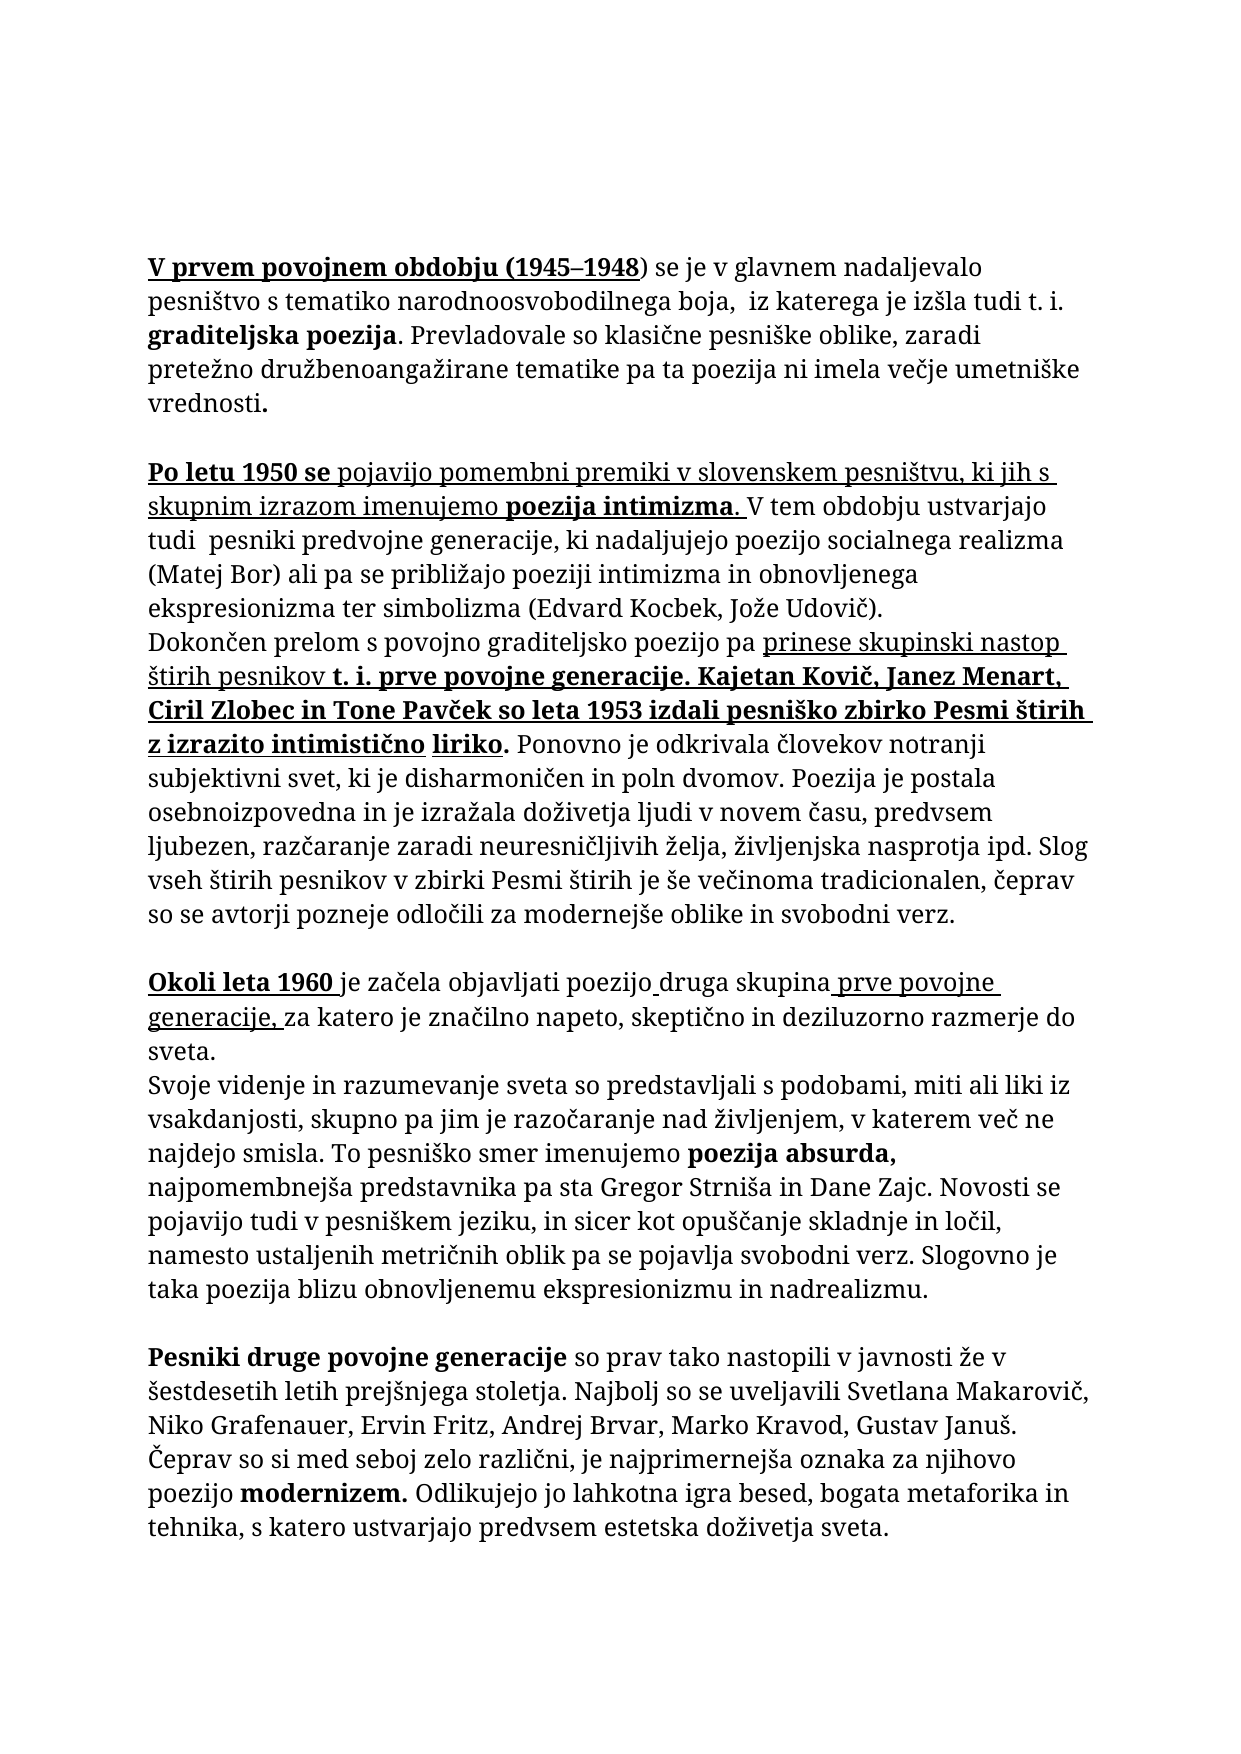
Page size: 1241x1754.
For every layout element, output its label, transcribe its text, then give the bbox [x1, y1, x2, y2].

text Svoje videnje in razumevanje sveta so predstavljali s podobami, miti ali liki iz vsakdanjosti, skupno pa jim je razočaranje nad življenjem, v katerem več ne najdejo smisla. To pesniško smer imenujemo poezija absurda, najpomembnejša predstavnika pa sta Gregor Strniša in Dane Zajc. Novosti se pojavijo tudi v pesniškem jeziku, in sicer kot opuščanje skladnje in ločil, namesto ustaljenih metričnih oblik pa se pojavlja svobodni verz. Slogovno je taka poezija blizu obnovljenemu ekspresionizmu in nadrealizmu. [148, 1067, 1093, 1306]
text Po letu 1950 se pojavijo pomembni premiki v slovenskem pesništvu, ki jih s skupnim izrazom imenujemo poezija intimizma. V tem obdobju ustvarjajo tudi pesniki predvojne generacije, ki nadaljujejo poezijo socialnega realizma (Matej Bor) ali pa se približajo poeziji intimizma in obnovljenega ekspresionizma ter simbolizma (Edvard Kocbek, Jože Udovič). [148, 454, 1093, 624]
text Dokončen prelom s povojno graditeljsko poezijo pa prinese skupinski nastop štirih pesnikov t. i. prve povojne generacije. Kajetan Kovič, Janez Menart, Ciril Zlobec in Tone Pavček so leta 1953 izdali pesniško zbirko Pesmi štirih [148, 624, 1093, 721]
text Pesniki druge povojne generacije so prav tako nastopili v javnosti že v šestdesetih letih prejšnjega stoletja. Najbolj so se uveljavili Svetlana Makarovič, Niko Grafenauer, Ervin Fritz, Andrej Brvar, Marko Kravod, Gustav Januš. Čeprav so si med seboj zelo različni, je najprimernejša oznaka za njihovo poezijo modernizem. Odlikujejo jo lahkotna igra besed, bogata metaforika in tehnika, s katero ustvarjajo predvsem estetska doživetja sveta. [148, 1340, 1093, 1544]
text V prvem povojnem obdobju (1945–1948) se je v glavnem nadaljevalo pesništvo s tematiko narodnoosvobodilnega boja, iz katerega je izšla tudi t. i. graditeljska poezija. Prevladovale so klasične pesniške oblike, zaradi pretežno družbenoangažirane tematike pa ta poezija ni imela večje umetniške vrednosti. [148, 250, 1093, 420]
text z izrazito intimistično liriko. Ponovno je odkrivala človekov notranji subjektivni svet, ki je disharmoničen in poln dvomov. Poezija je postala osebnoizpovedna in je izražala doživetja ljudi v novem času, predvsem ljubezen, razčaranje zaradi neuresničljivih želja, življenjska nasprotja ipd. Slog vseh štirih pesnikov v zbirki Pesmi štirih je še večinoma tradicionalen, čeprav so se avtorji pozneje odločili za modernejše oblike in svobodni verz. [148, 723, 1093, 931]
text Okoli leta 1960 je začela objavljati poezijo druga skupina prve povojne generacije, za katero je značilno napeto, skeptično in deziluzorno razmerje do sveta. [148, 965, 1093, 1067]
